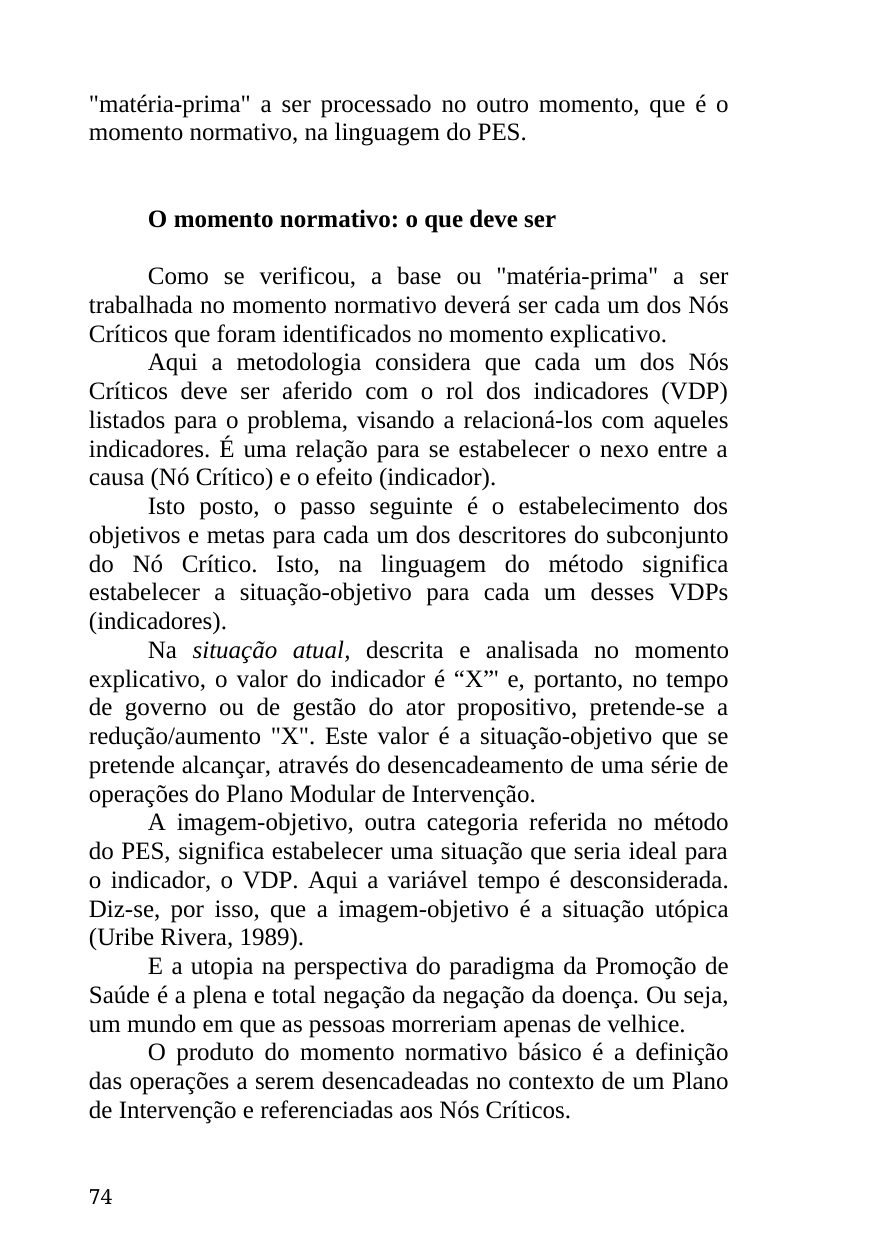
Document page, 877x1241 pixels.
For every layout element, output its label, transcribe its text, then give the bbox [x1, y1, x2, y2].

text Na situação atual, descrita e analisada no momento explicativo, o valor do indicador é “X”' e, portanto, no tempo de governo ou de gestão do ator propositivo, pretende-se a redução/aumento "X". Este valor é a situação-objetivo que se pretende alcançar, através do desencadeamento de uma série de operações do Plano Modular de Intervenção. [89, 635, 729, 807]
text A imagem-objetivo, outra categoria referida no método do PES, significa estabelecer uma situação que seria ideal para o indicador, o VDP. Aqui a variável tempo é desconsiderada. Diz-se, por isso, que a imagem-objetivo é a situação utópica (Uribe Rivera, 1989). [89, 807, 729, 951]
text Aqui a metodologia considera que cada um dos Nós Críticos deve ser aferido com o rol dos indicadores (VDP) listados para o problema, visando a relacioná-los com aqueles indicadores. É uma relação para se estabelecer o nexo entre a causa (Nó Crítico) e o efeito (indicador). [89, 347, 729, 491]
text "matéria-prima" a ser processado no outro momento, que é o momento normativo, na linguagem do PES. [89, 89, 729, 146]
text E a utopia na perspectiva do paradigma da Promoção de Saúde é a plena e total negação da negação da doença. Ou seja, um mundo em que as pessoas morreriam apenas de velhice. [89, 951, 729, 1037]
text Como se verificou, a base ou "matéria-prima" a ser trabalhada no momento normativo deverá ser cada um dos Nós Críticos que foram identificados no momento explicativo. [89, 261, 729, 347]
text Isto posto, o passo seguinte é o estabelecimento dos objetivos e metas para cada um dos descritores do subconjunto do Nó Crítico. Isto, na linguagem do método significa estabelecer a situação-objetivo para cada um desses VDPs (indicadores). [89, 491, 729, 635]
text O momento normativo: o que deve ser [89, 204, 729, 232]
text O produto do momento normativo básico é a definição das operações a serem desencadeadas no contexto de um Plano de Intervenção e referenciadas aos Nós Críticos. [89, 1037, 729, 1124]
